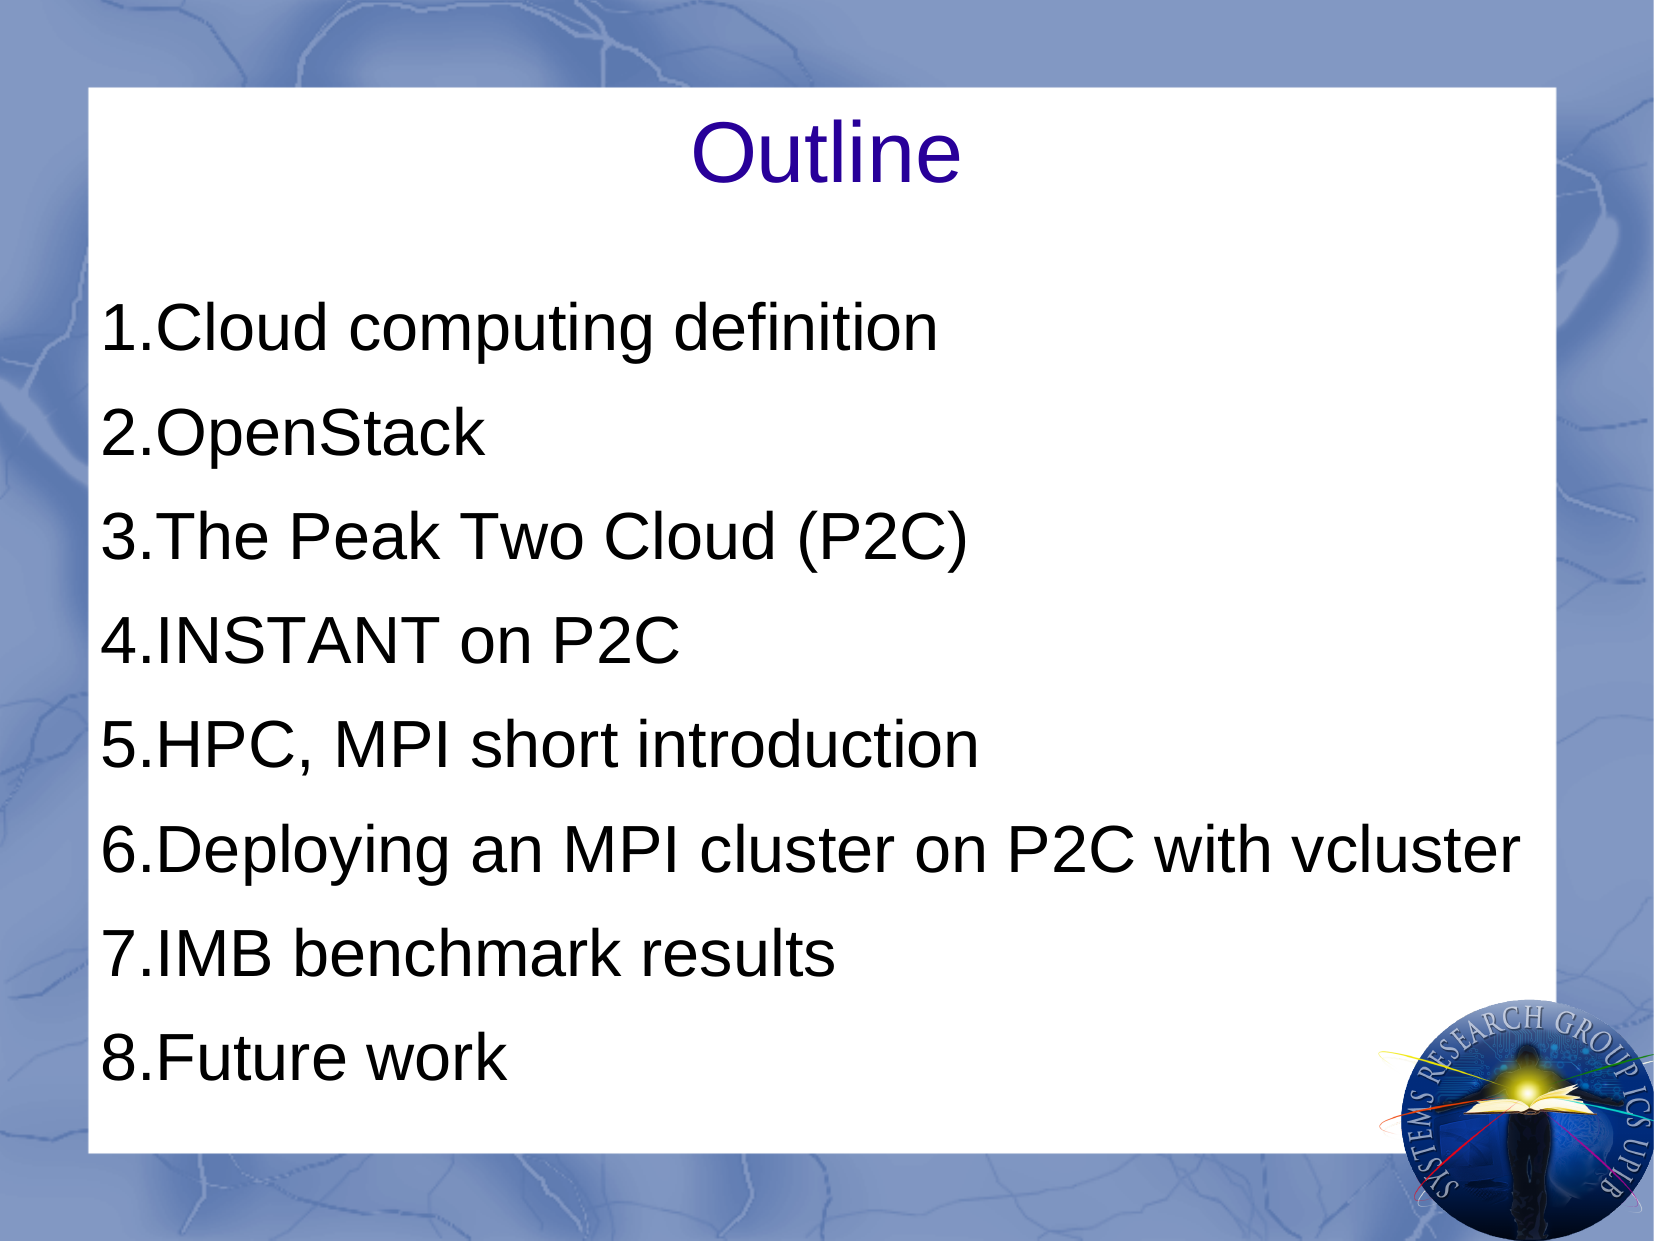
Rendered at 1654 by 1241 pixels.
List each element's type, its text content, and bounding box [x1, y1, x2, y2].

picture [0, 0, 1654, 1241]
title Outline [82, 49, 1571, 257]
list Cloud computing definition OpenStack The Peak Two Cloud (P2C) INSTANT on P2C HPC, MPI short introduction Deploying an MPI cluster on P2C with vcluster IMB benchmark results Future work [82, 290, 1538, 1096]
